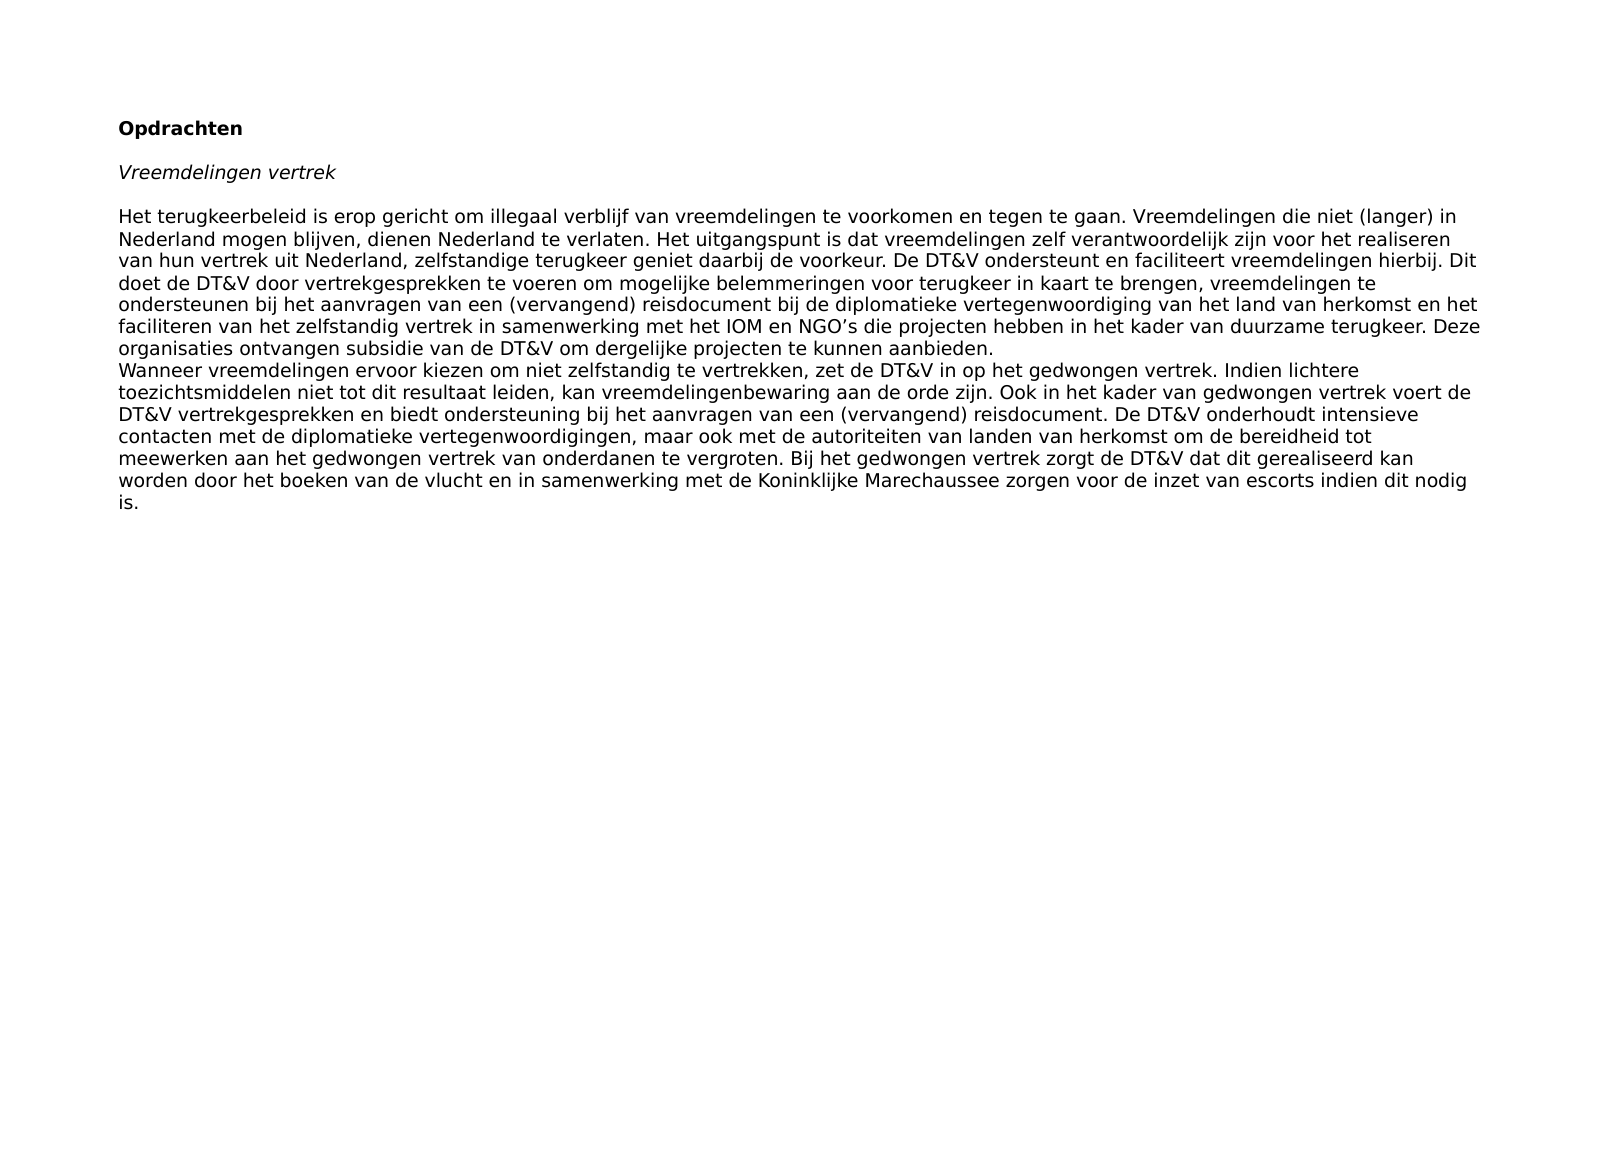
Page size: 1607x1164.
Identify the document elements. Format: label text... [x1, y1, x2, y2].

text Het terugkeerbeleid is erop gericht om illegaal verblijf van vreemdelingen te voorkomen en tegen te gaan. Vreemdelingen die niet (langer) in Nederland mogen blijven, dienen Nederland te verlaten. Het uitgangspunt is dat vreemdelingen zelf verantwoordelijk zijn voor het realiseren van hun vertrek uit Nederland, zelfstandige terugkeer geniet daarbij de voorkeur. De DT&V ondersteunt en faciliteert vreemdelingen hierbij. Dit doet de DT&V door vertrekgesprekken te voeren om mogelijke belemmeringen voor terugkeer in kaart te brengen, vreemdelingen te ondersteunen bij het aanvragen van een (vervangend) reisdocument bij de diplomatieke vertegenwoordiging van het land van herkomst en het faciliteren van het zelfstandig vertrek in samenwerking met het IOM en NGO’s die projecten hebben in het kader van duurzame terugkeer. Deze organisaties ontvangen subsidie van de DT&V om dergelijke projecten te kunnen aanbieden. [118, 206, 1488, 360]
subtitle Opdrachten [118, 118, 1488, 140]
text Wanneer vreemdelingen ervoor kiezen om niet zelfstandig te vertrekken, zet de DT&V in op het gedwongen vertrek. Indien lichtere toezichtsmiddelen niet tot dit resultaat leiden, kan vreemdelingenbewaring aan de orde zijn. Ook in het kader van gedwongen vertrek voert de DT&V vertrekgesprekken en biedt ondersteuning bij het aanvragen van een (vervangend) reisdocument. De DT&V onderhoudt intensieve contacten met de diplomatieke vertegenwoordigingen, maar ook met de autoriteiten van landen van herkomst om de bereidheid tot meewerken aan het gedwongen vertrek van onderdanen te vergroten. Bij het gedwongen vertrek zorgt de DT&V dat dit gerealiseerd kan worden door het boeken van de vlucht en in samenwerking met de Koninklijke Marechaussee zorgen voor de inzet van escorts indien dit nodig is. [118, 360, 1488, 514]
subtitle Vreemdelingen vertrek [118, 162, 1488, 184]
